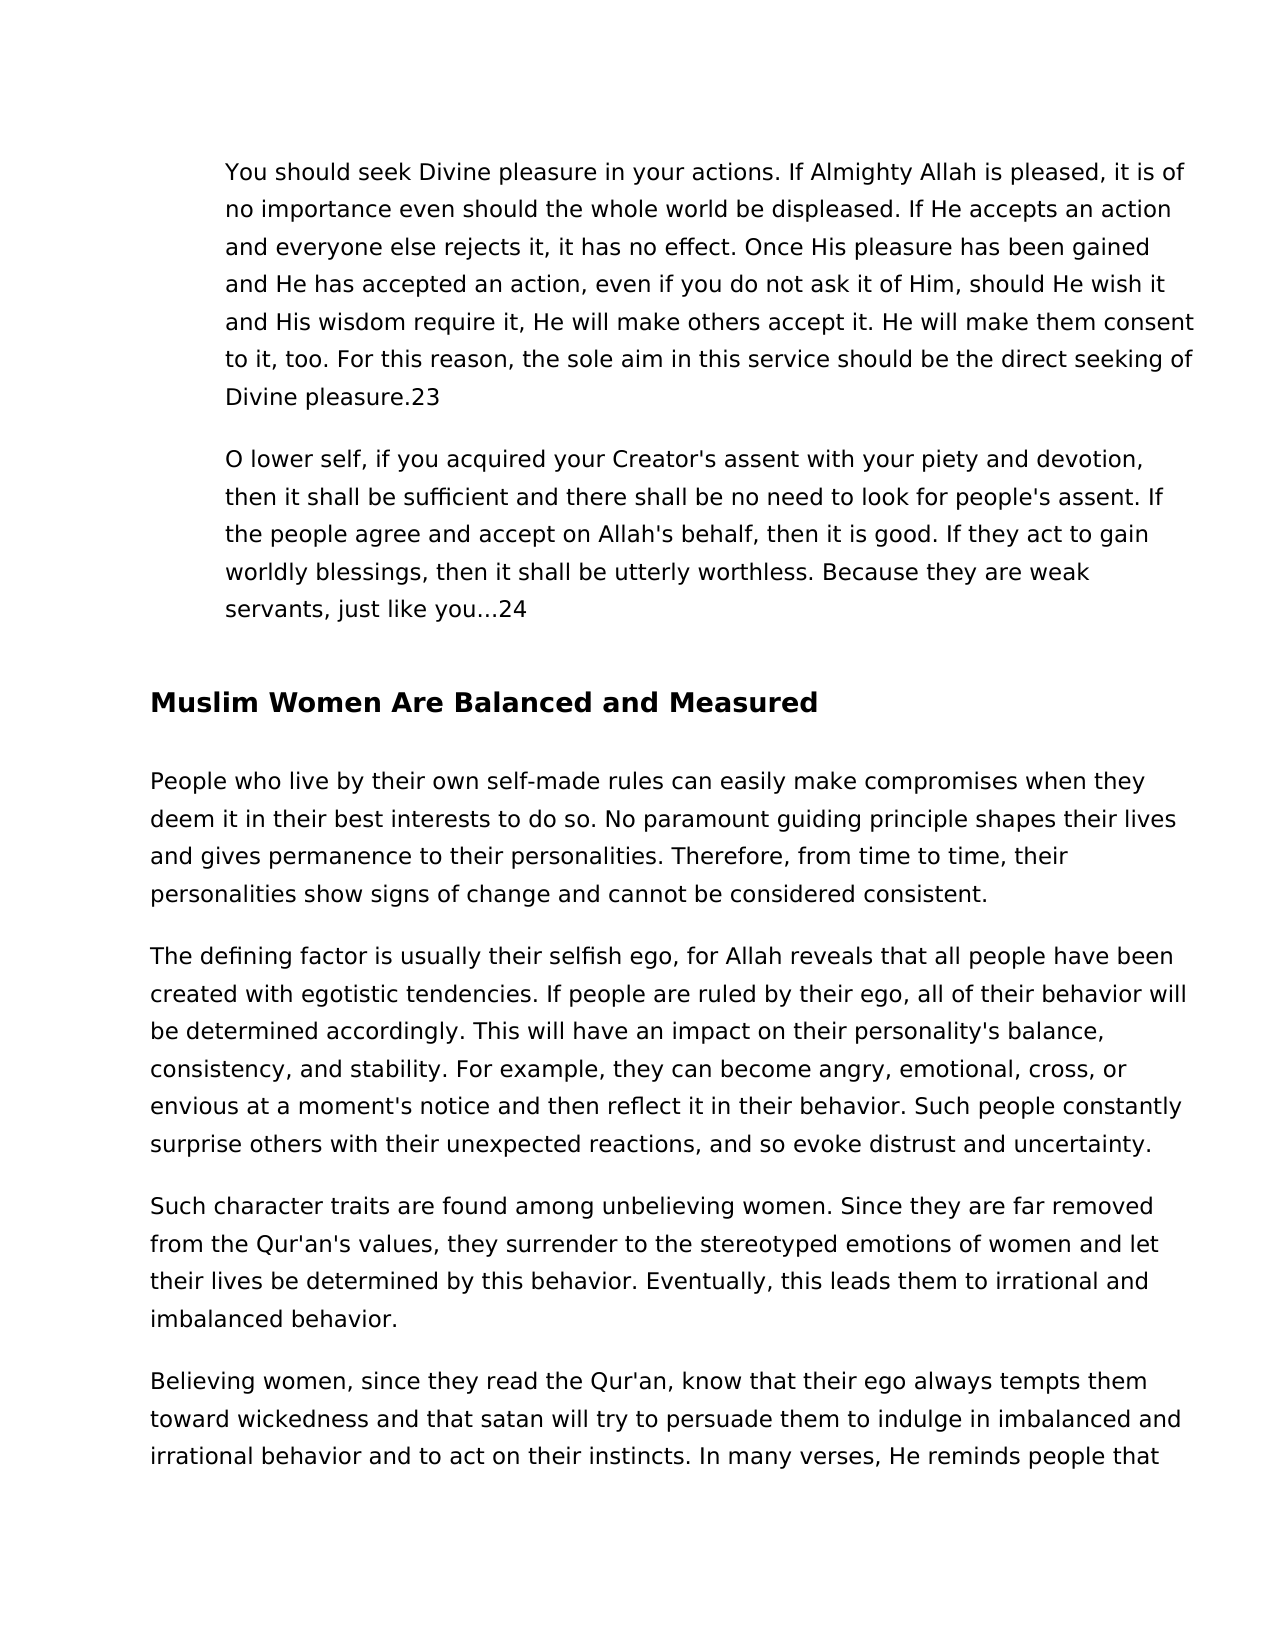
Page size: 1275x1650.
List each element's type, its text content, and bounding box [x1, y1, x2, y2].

text The defining factor is usually their selfish ego, for Allah reveals that all people have been created with egotistic tendencies. If people are ruled by their ego, all of their behavior will be determined accordingly. This will have an impact on their personality's balance, consistency, and stability. For example, they can become angry, emotional, cross, or envious at a moment's notice and then reflect it in their behavior. Such people constantly surprise others with their unexpected reactions, and so evoke distrust and uncertainty. [150, 935, 1200, 1160]
text People who live by their own self-made rules can easily make compromises when they deem it in their best interests to do so. No paramount guiding principle shapes their lives and gives permanence to their personalities. Therefore, from time to time, their personalities show signs of change and cannot be considered consistent. [150, 760, 1200, 910]
subtitle Muslim Women Are Balanced and Measured [150, 687, 1200, 719]
text Such character traits are found among unbelieving women. Since they are far removed from the Qur'an's values, they surrender to the stereotyped emotions of women and let their lives be determined by this behavior. Eventually, this leads them to irrational and imbalanced behavior. [150, 1185, 1200, 1335]
text You should seek Divine pleasure in your actions. If Almighty Allah is pleased, it is of no importance even should the whole world be displeased. If He accepts an action and everyone else rejects it, it has no effect. Once His pleasure has been gained and He has accepted an action, even if you do not ask it of Him, should He wish it and His wisdom require it, He will make others accept it. He will make them consent to it, too. For this reason, the sole aim in this service should be the direct seeking of Divine pleasure.23 [225, 150, 1200, 412]
text Believing women, since they read the Qur'an, know that their ego always tempts them toward wickedness and that satan will try to persuade them to indulge in imbalanced and irrational behavior and to act on their instincts. In many verses, He reminds people that [150, 1360, 1200, 1472]
text O lower self, if you acquired your Creator's assent with your piety and devotion, then it shall be sufficient and there shall be no need to look for people's assent. If the people agree and accept on Allah's behalf, then it is good. If they act to gain worldly blessings, then it shall be utterly worthless. Because they are weak servants, just like you...24 [225, 437, 1200, 625]
